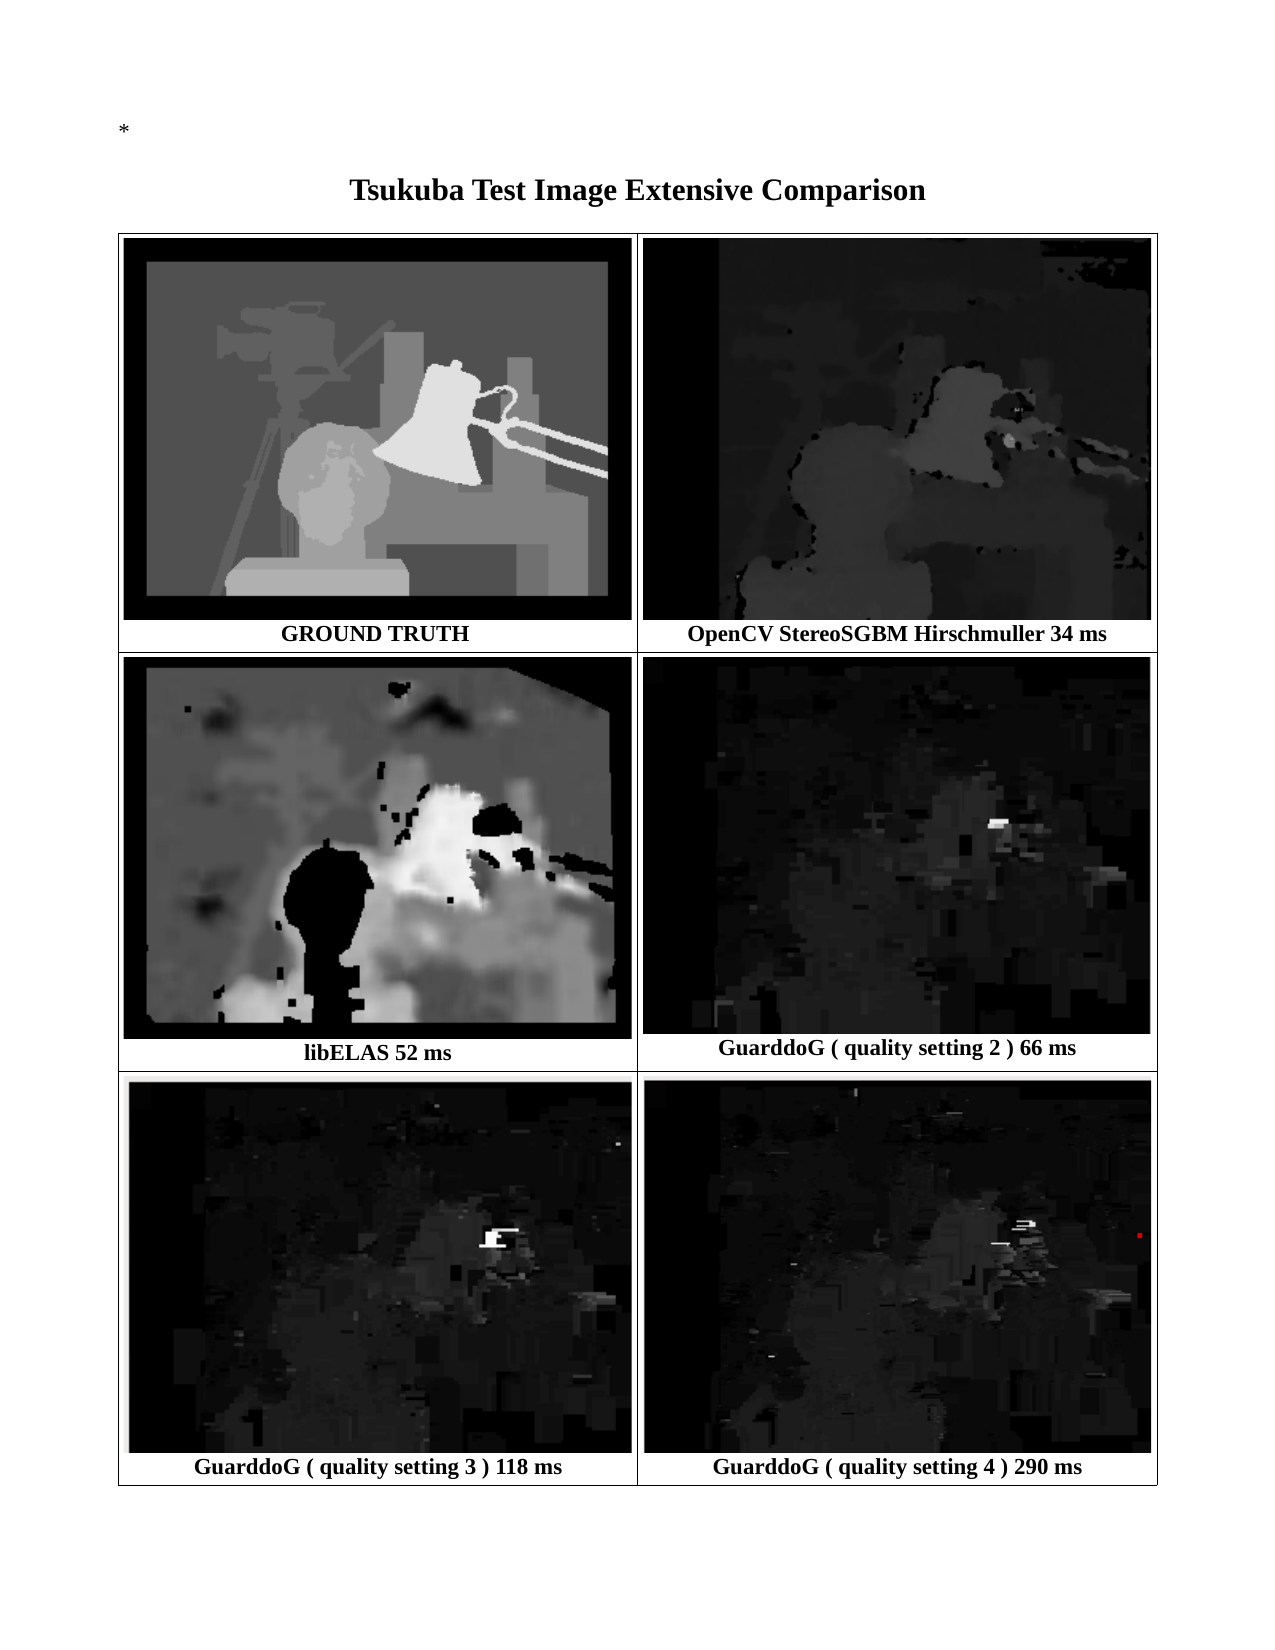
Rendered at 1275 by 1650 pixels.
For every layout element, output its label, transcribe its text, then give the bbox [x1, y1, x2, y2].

table_cell GuarddoG ( quality setting 3 ) 118 ms [119, 1072, 637, 1485]
picture [643, 1076, 1152, 1453]
picture [643, 238, 1152, 620]
table_cell GuarddoG ( quality setting 4 ) 290 ms [638, 1072, 1157, 1485]
picture [123, 1076, 632, 1453]
table_header OpenCV StereoSGBM Hirschmuller 34 ms [638, 234, 1157, 652]
picture [123, 657, 632, 1039]
text * [118, 118, 1157, 144]
table_header GROUND TRUTH [119, 234, 637, 652]
picture [643, 657, 1152, 1034]
table_cell libELAS 52 ms [119, 653, 637, 1071]
table_cell GuarddoG ( quality setting 2 ) 66 ms [638, 653, 1157, 1071]
text Tsukuba Test Image Extensive Comparison [118, 171, 1157, 207]
picture [123, 238, 632, 620]
